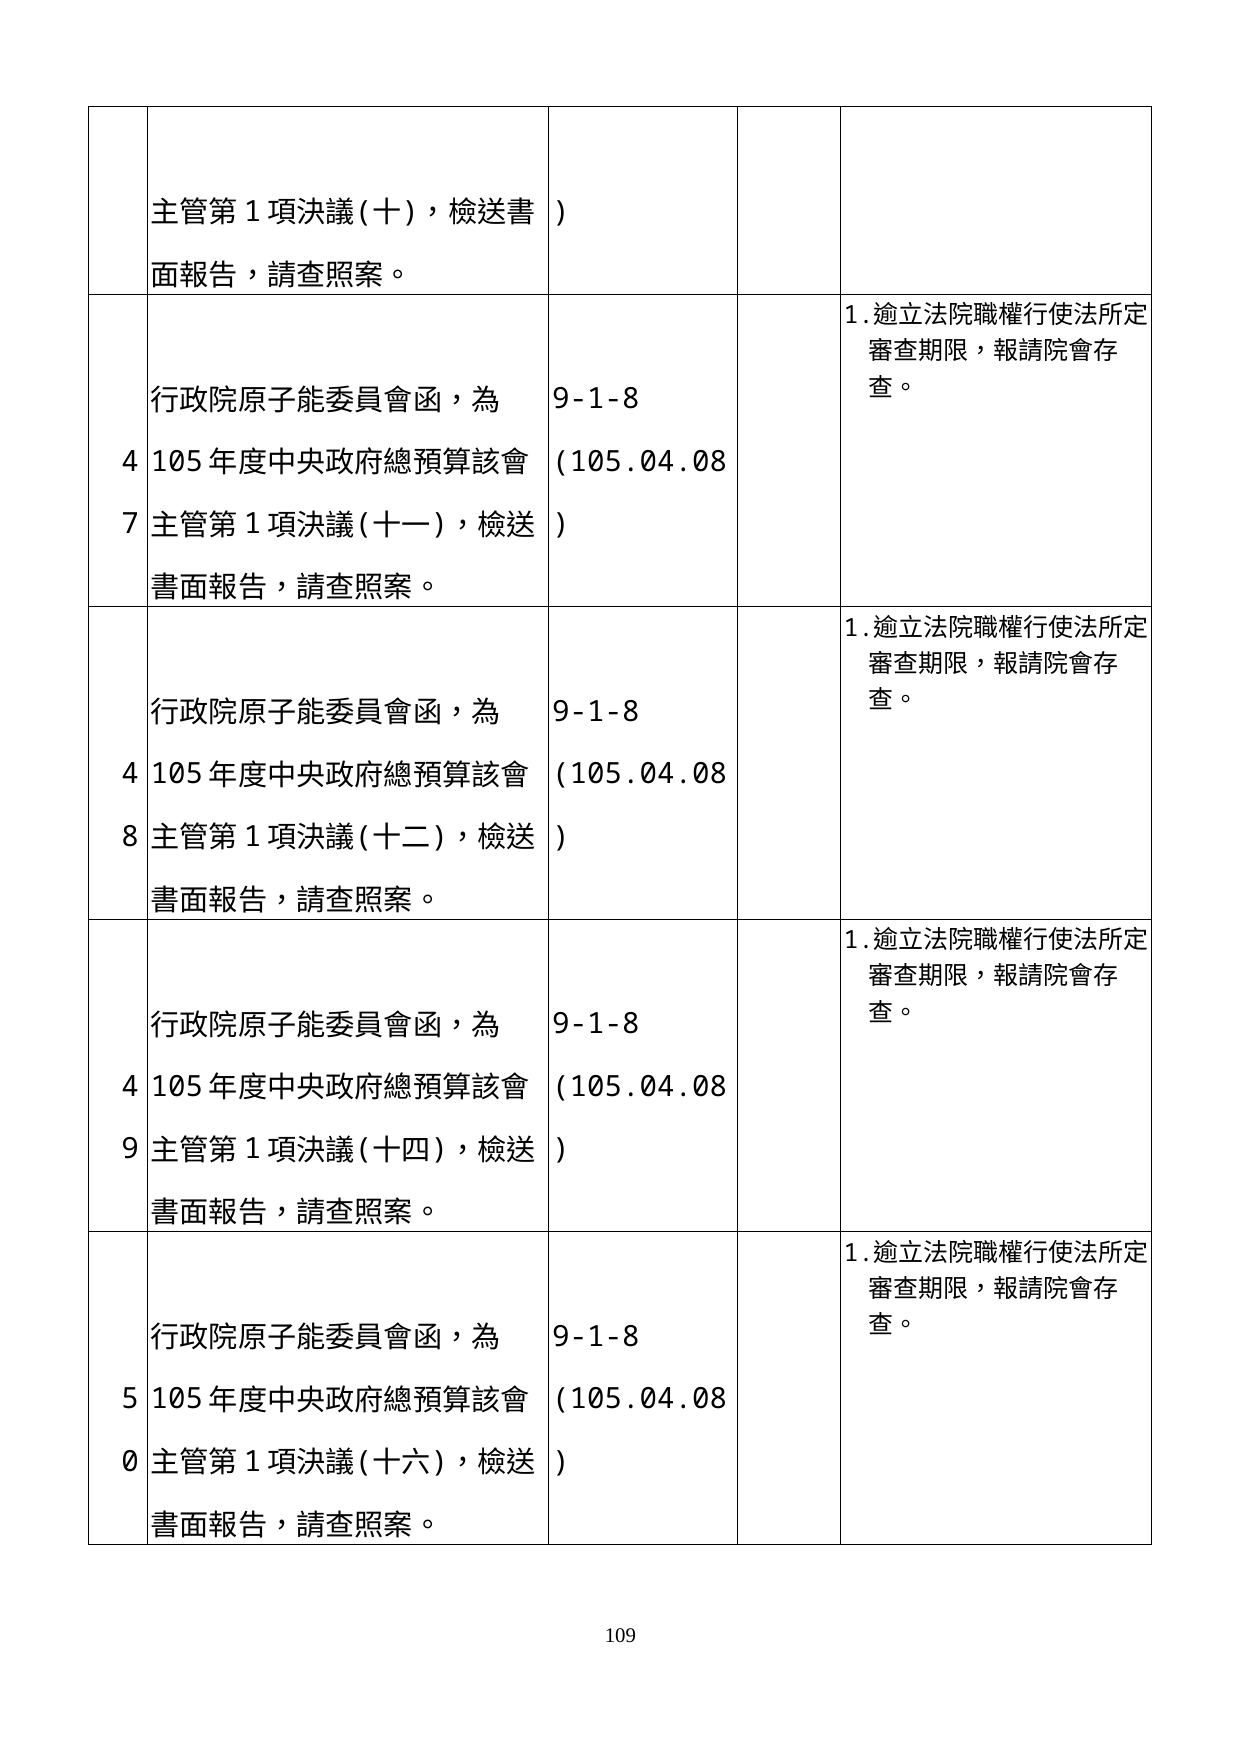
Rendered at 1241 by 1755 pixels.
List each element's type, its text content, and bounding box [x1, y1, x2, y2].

table_cell 9-1-8 (105.04.08) [549, 295, 737, 606]
table_cell 1.逾立法院職權行使法所定審查期限，報請院會存查。 [841, 295, 1151, 606]
table_cell [89, 295, 147, 606]
table_cell [738, 607, 840, 918]
table_cell 主管第1項決議(十)，檢送書面報告，請查照案。 [148, 107, 548, 293]
table_cell 行政院原子能委員會函，為105年度中央政府總預算該會主管第1項決議(十六)，檢送書面報告，請查照案。 [148, 1232, 548, 1543]
table_cell 行政院原子能委員會函，為105年度中央政府總預算該會主管第1項決議(十一)，檢送書面報告，請查照案。 [148, 295, 548, 606]
table_cell [89, 607, 147, 918]
table_cell [738, 920, 840, 1231]
table_cell 9-1-8 (105.04.08) [549, 607, 737, 918]
table_cell [89, 920, 147, 1231]
table_cell [738, 295, 840, 606]
table_cell [738, 107, 840, 293]
table_cell 1.逾立法院職權行使法所定審查期限，報請院會存查。 [841, 1232, 1151, 1543]
table_cell [738, 1232, 840, 1543]
table_cell [89, 107, 147, 293]
table_cell 1.逾立法院職權行使法所定審查期限，報請院會存查。 [841, 607, 1151, 918]
table_cell ) [549, 107, 737, 293]
table_cell 9-1-8 (105.04.08) [549, 1232, 737, 1543]
table_cell 9-1-8 (105.04.08) [549, 920, 737, 1231]
table_cell [841, 107, 1151, 293]
table_cell 行政院原子能委員會函，為105年度中央政府總預算該會主管第1項決議(十二)，檢送書面報告，請查照案。 [148, 607, 548, 918]
table_cell 行政院原子能委員會函，為105年度中央政府總預算該會主管第1項決議(十四)，檢送書面報告，請查照案。 [148, 920, 548, 1231]
table_cell 1.逾立法院職權行使法所定審查期限，報請院會存查。 [841, 920, 1151, 1231]
table_cell [89, 1232, 147, 1543]
